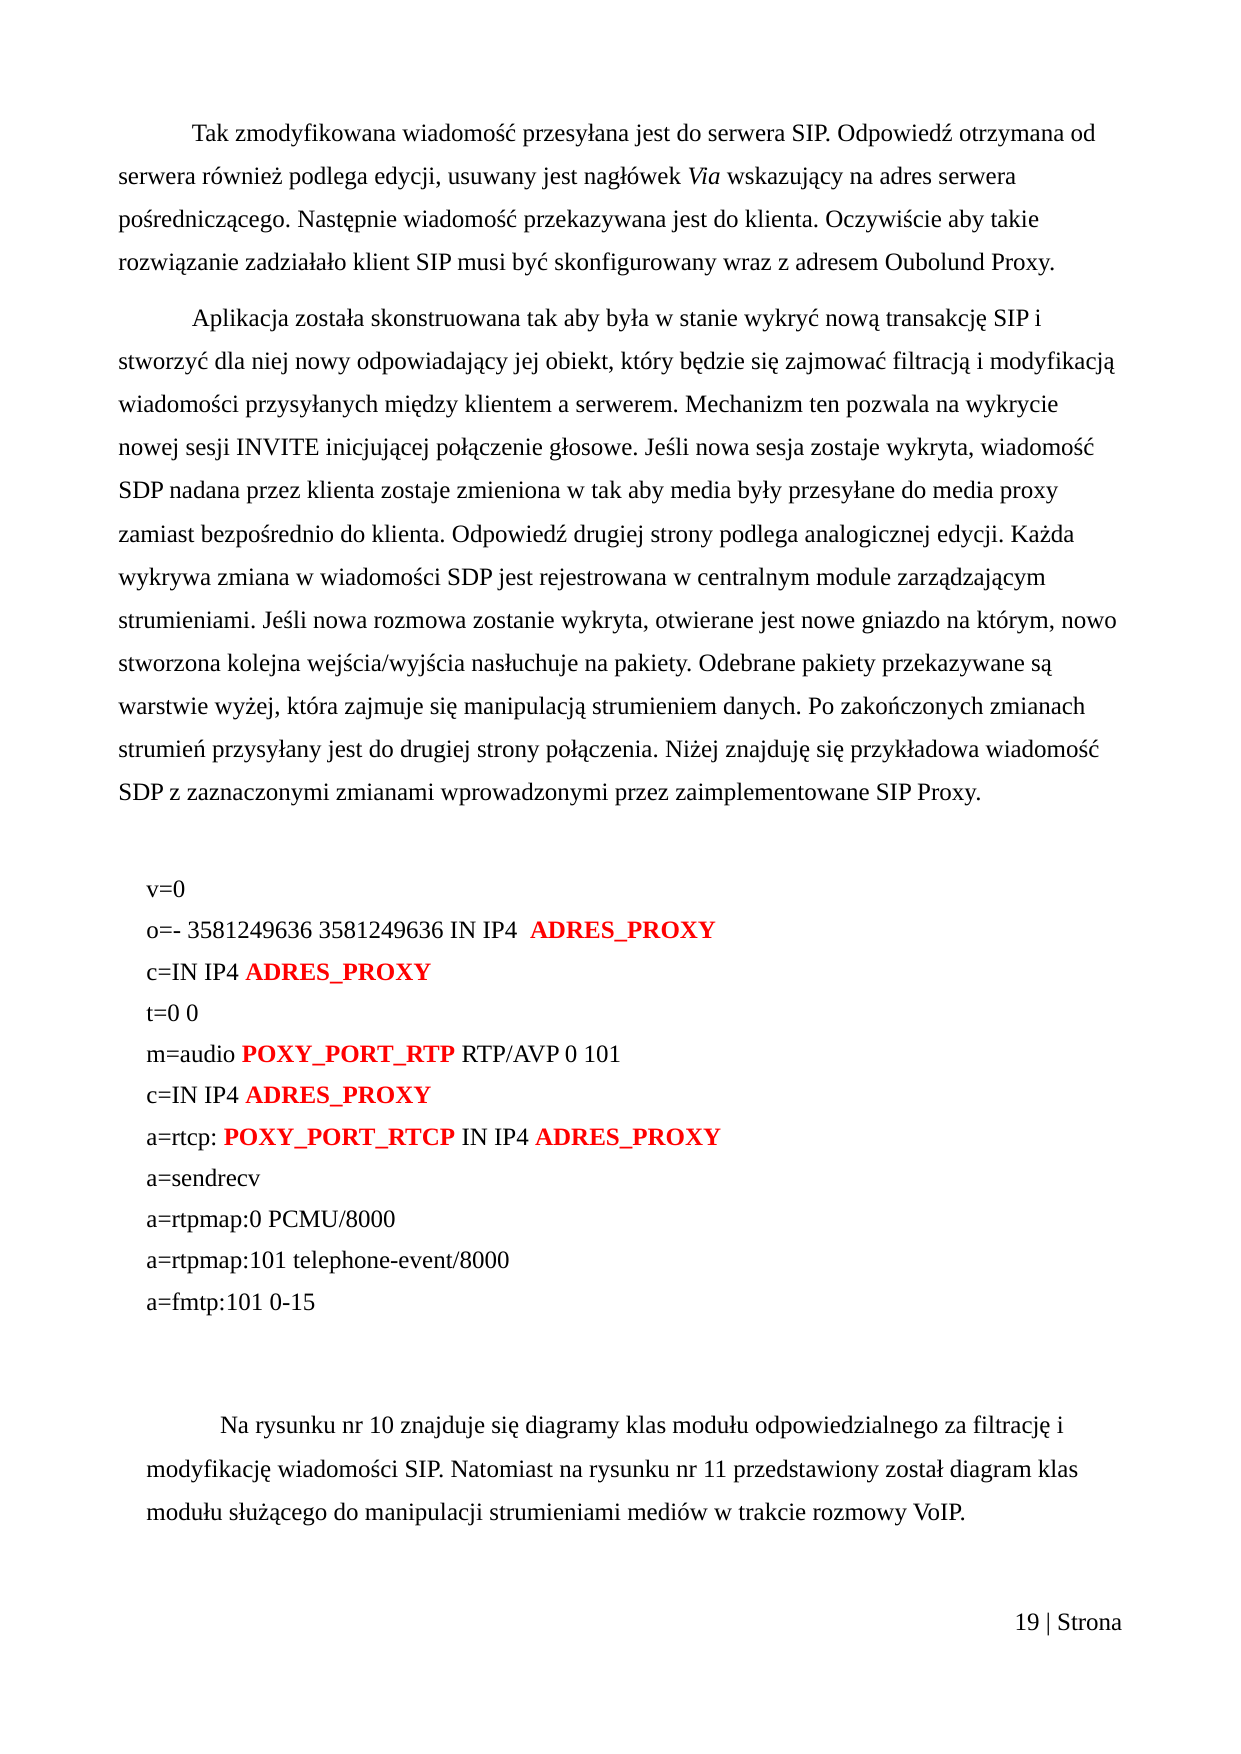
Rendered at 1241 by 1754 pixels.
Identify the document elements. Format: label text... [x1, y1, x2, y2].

text a=rtcp: POXY_PORT_RTCP IN IP4 ADRES_PROXY [146, 1122, 1122, 1151]
text o=- 3581249636 3581249636 IN IP4 ADRES_PROXY [146, 916, 1122, 944]
text Na rysunku nr 10 znajduje się diagramy klas modułu odpowiedzialnego za filtrację i modyfikację wiadomości SIP. Natomiast na rysunku nr 11 przedstawiony został diagram klas modułu służącego do manipulacji strumieniami mediów w trakcie rozmowy VoIP. [146, 1411, 1122, 1526]
text a=rtpmap:101 telephone-event/8000 [146, 1246, 1122, 1274]
text a=sendrecv [146, 1163, 1122, 1192]
text v=0 [146, 874, 1122, 903]
text Tak zmodyfikowana wiadomość przesyłana jest do serwera SIP. Odpowiedź otrzymana od serwera również podlega edycji, usuwany jest nagłówek Via wskazujący na adres serwera pośredniczącego. Następnie wiadomość przekazywana jest do klienta. Oczywiście aby takie rozwiązanie zadziałało klient SIP musi być skonfigurowany wraz z adresem Oubolund Proxy. [118, 118, 1122, 276]
text a=rtpmap:0 PCMU/8000 [146, 1204, 1122, 1233]
text Aplikacja została skonstruowana tak aby była w stanie wykryć nową transakcję SIP i stworzyć dla niej nowy odpowiadający jej obiekt, który będzie się zajmować filtracją i modyfikacją wiadomości przysyłanych między klientem a serwerem. Mechanizm ten pozwala na wykrycie nowej sesji INVITE inicjującej połączenie głosowe. Jeśli nowa sesja zostaje wykryta, wiadomość SDP nadana przez klienta zostaje zmieniona w tak aby media były przesyłane do media proxy zamiast bezpośrednio do klienta. Odpowiedź drugiej strony podlega analogicznej edycji. Każda wykrywa zmiana w wiadomości SDP jest rejestrowana w centralnym module zarządzającym strumieniami. Jeśli nowa rozmowa zostanie wykryta, otwierane jest nowe gniazdo na którym, nowo stworzona kolejna wejścia/wyjścia nasłuchuje na pakiety. Odebrane pakiety przekazywane są warstwie wyżej, która zajmuje się manipulacją strumieniem danych. Po zakończonych zmianach strumień przysyłany jest do drugiej strony połączenia. Niżej znajduję się przykładowa wiadomość SDP z zaznaczonymi zmianami wprowadzonymi przez zaimplementowane SIP Proxy. [118, 303, 1122, 806]
text a=fmtp:101 0-15 [146, 1287, 1122, 1316]
text m=audio POXY_PORT_RTP RTP/AVP 0 101 [146, 1039, 1122, 1068]
text c=IN IP4 ADRES_PROXY [146, 1081, 1122, 1109]
text c=IN IP4 ADRES_PROXY [146, 957, 1122, 986]
text t=0 0 [146, 998, 1122, 1027]
